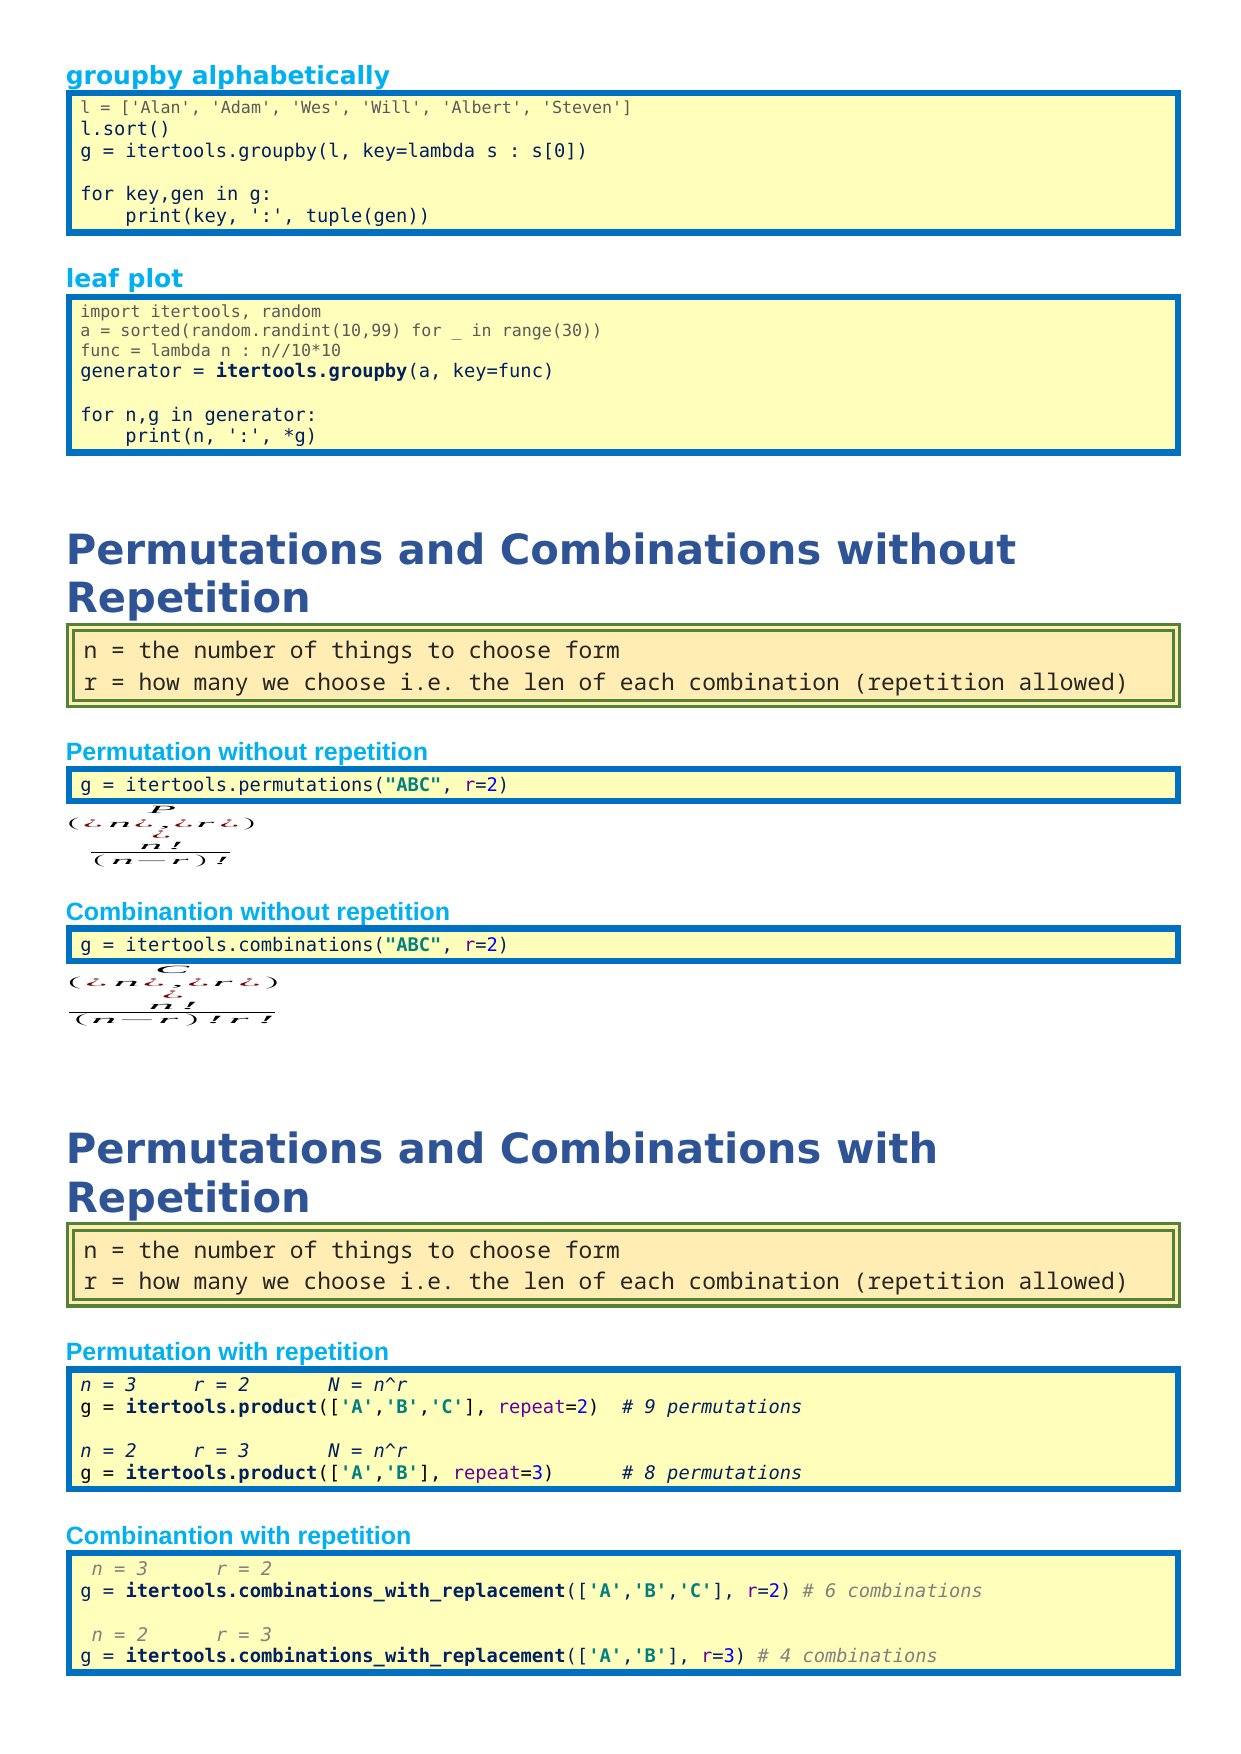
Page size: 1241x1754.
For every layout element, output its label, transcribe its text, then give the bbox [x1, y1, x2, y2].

text for key,gen in g: [72, 175, 1175, 197]
title leaf plot [66, 264, 1181, 293]
text g = itertools.combinations("ABC", r=2) [72, 932, 1175, 958]
text n = the number of things to choose form r = how many we choose i.e. the len of each combination (repetition allowed) [69, 1225, 1178, 1304]
text g = itertools.permutations("ABC", r=2) [72, 772, 1175, 798]
text Permutations and Combinations with Repetition [66, 1125, 1181, 1222]
text l = ['Alan', 'Adam', 'Wes', 'Will', 'Albert', 'Steven'] [72, 96, 1175, 109]
text generator = itertools.groupby(a, key=func) [72, 352, 1175, 373]
text Combinantion with repetition [66, 1521, 1181, 1550]
text l.sort() [72, 109, 1175, 131]
text a = sorted(random.randint(10,99) for _ in range(30)) [72, 313, 1175, 332]
text print(n, ':', *g) [72, 417, 1175, 449]
text Permutations and Combinations without Repetition [66, 526, 1181, 623]
text n = the number of things to choose form r = how many we choose i.e. the len of each combination (repetition allowed) [69, 626, 1178, 705]
text g = itertools.groupby(l, key=lambda s : s[0]) [72, 131, 1175, 153]
text n = 3 r = 2 g = itertools.combinations_with_replacement(['A','B','C'], r=2) # 6 combinations n = 2 r = 3 g = itertools.combinations_with_replacement(['A','B'], r=3) # 4 combinations [72, 1556, 1175, 1669]
text Permutation with repetition [66, 1337, 1181, 1366]
text print(key, ':', tuple(gen)) [72, 197, 1175, 229]
text Combinantion without repetition [66, 897, 1181, 925]
text Permutation without repetition [66, 737, 1181, 766]
text for n,g in generator: [72, 395, 1175, 417]
title groupby alphabetically [66, 61, 1181, 90]
text import itertools, random [72, 300, 1175, 313]
text n = 3 r = 2 N = n^r g = itertools.product(['A','B','C'], repeat=2) # 9 permutations n = 2 r = 3 N = n^r g = itertools.product(['A','B'], repeat=3) # 8 permutations [72, 1373, 1175, 1486]
text func = lambda n : n//10*10 [72, 332, 1175, 352]
